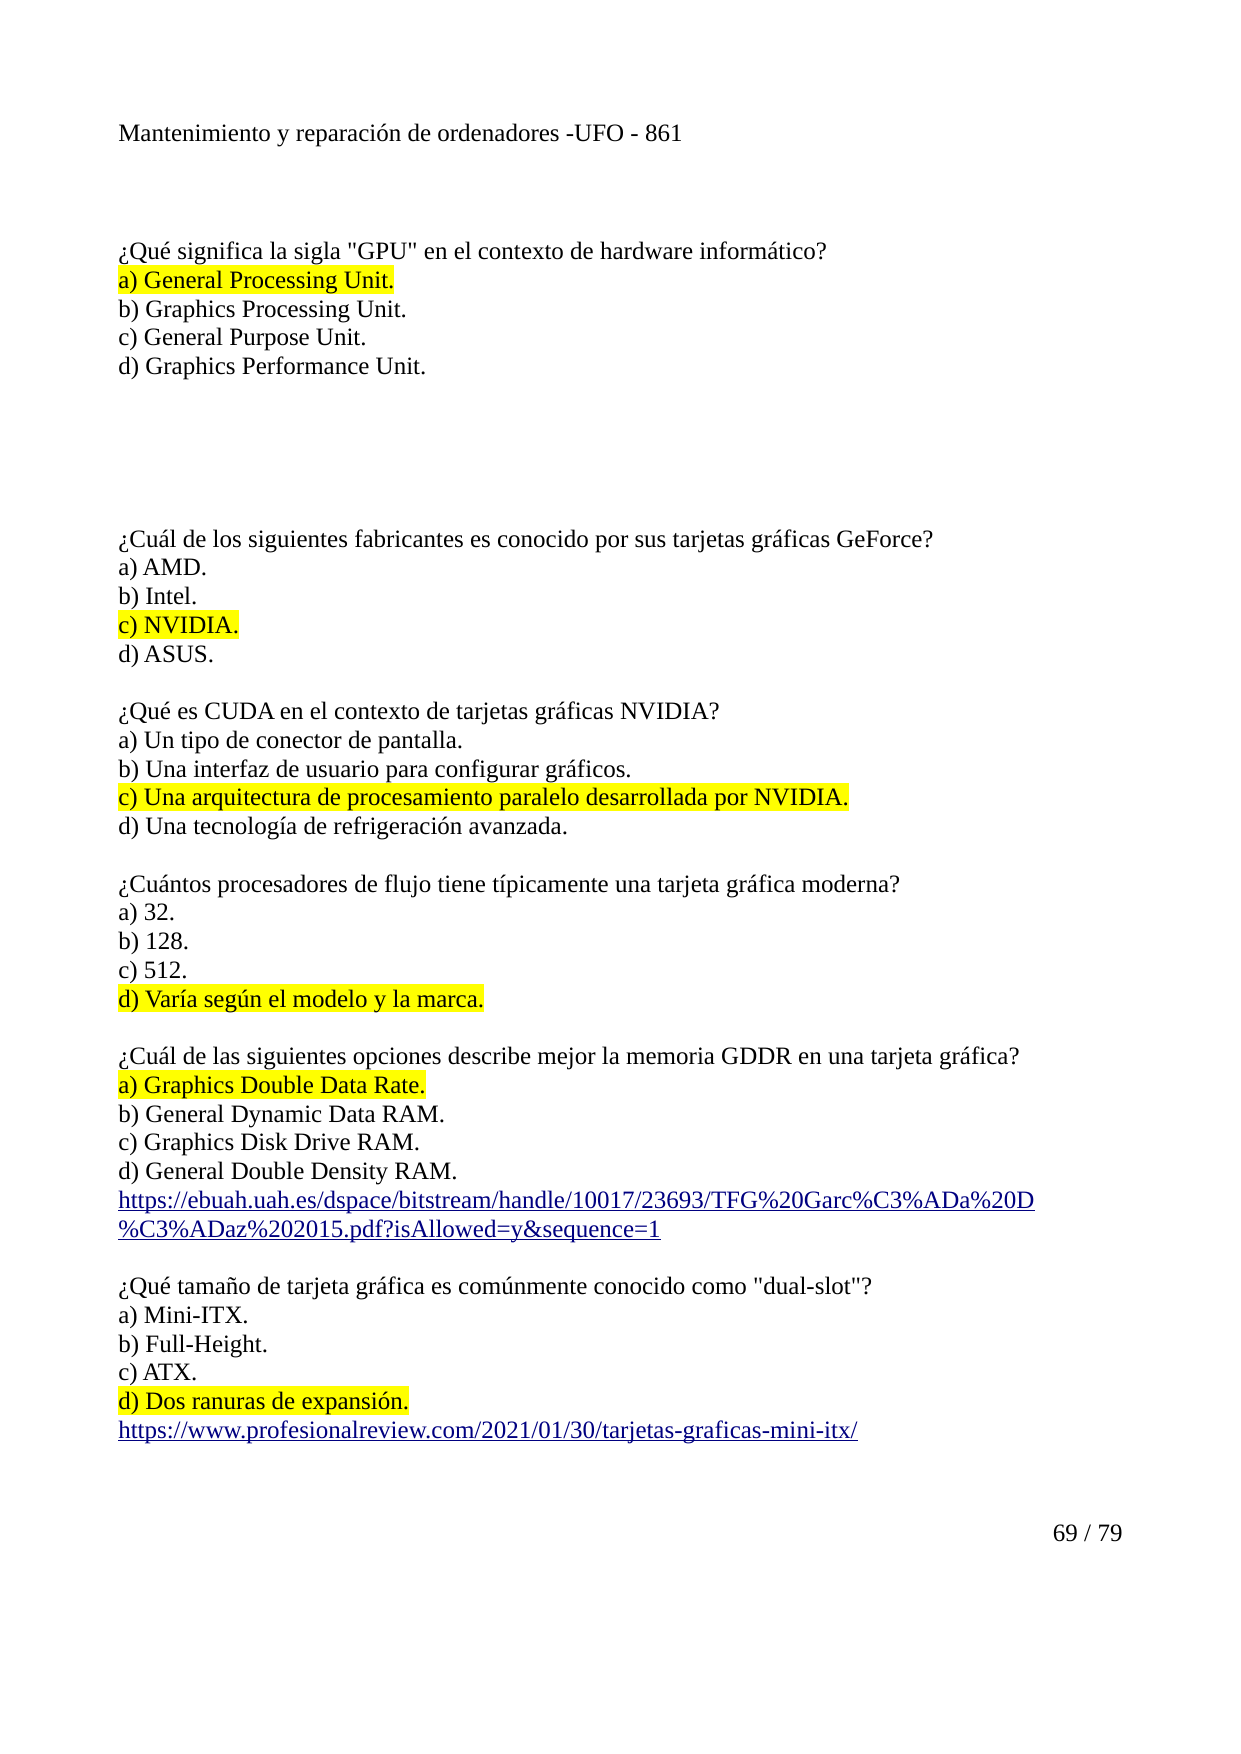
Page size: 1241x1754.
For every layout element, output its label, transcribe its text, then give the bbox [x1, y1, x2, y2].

text c) General Purpose Unit. [118, 322, 1122, 351]
text ¿Cuántos procesadores de flujo tiene típicamente una tarjeta gráfica moderna? [118, 869, 1122, 897]
text b) Full-Height. [118, 1329, 1122, 1357]
text a) Graphics Double Data Rate. [118, 1070, 1122, 1099]
text ¿Qué tamaño de tarjeta gráfica es comúnmente conocido como "dual-slot"? [118, 1271, 1122, 1300]
text d) Varía según el modelo y la marca. [118, 984, 1122, 1012]
text c) ATX. [118, 1357, 1122, 1386]
text d) ASUS. [118, 639, 1122, 667]
text a) AMD. [118, 552, 1122, 581]
text a) General Processing Unit. [118, 265, 1122, 294]
text a) Mini-ITX. [118, 1300, 1122, 1329]
text c) Graphics Disk Drive RAM. [118, 1127, 1122, 1156]
text c) NVIDIA. [118, 610, 1122, 639]
text ¿Cuál de los siguientes fabricantes es conocido por sus tarjetas gráficas GeForce? [118, 524, 1122, 552]
text d) General Double Density RAM. [118, 1156, 1122, 1185]
text a) Un tipo de conector de pantalla. [118, 725, 1122, 754]
text b) Graphics Processing Unit. [118, 294, 1122, 322]
text https://ebuah.uah.es/dspace/bitstream/handle/10017/23693/TFG%20Garc%C3%ADa%20D%C3%ADaz%202015.pdf?isAllowed=y&sequence=1 [118, 1185, 1122, 1242]
text d) Dos ranuras de expansión. [118, 1386, 1122, 1415]
text b) Intel. [118, 581, 1122, 610]
text c) 512. [118, 955, 1122, 984]
text ¿Qué es CUDA en el contexto de tarjetas gráficas NVIDIA? [118, 696, 1122, 725]
text b) 128. [118, 926, 1122, 955]
text https://www.profesionalreview.com/2021/01/30/tarjetas-graficas-mini-itx/ [118, 1415, 1122, 1444]
text b) Una interfaz de usuario para configurar gráficos. [118, 754, 1122, 782]
text b) General Dynamic Data RAM. [118, 1099, 1122, 1127]
text ¿Qué significa la sigla "GPU" en el contexto de hardware informático? [118, 236, 1122, 265]
text ¿Cuál de las siguientes opciones describe mejor la memoria GDDR en una tarjeta gráfica? [118, 1041, 1122, 1070]
text d) Graphics Performance Unit. [118, 351, 1122, 380]
text a) 32. [118, 897, 1122, 926]
text d) Una tecnología de refrigeración avanzada. [118, 811, 1122, 840]
text c) Una arquitectura de procesamiento paralelo desarrollada por NVIDIA. [118, 782, 1122, 811]
